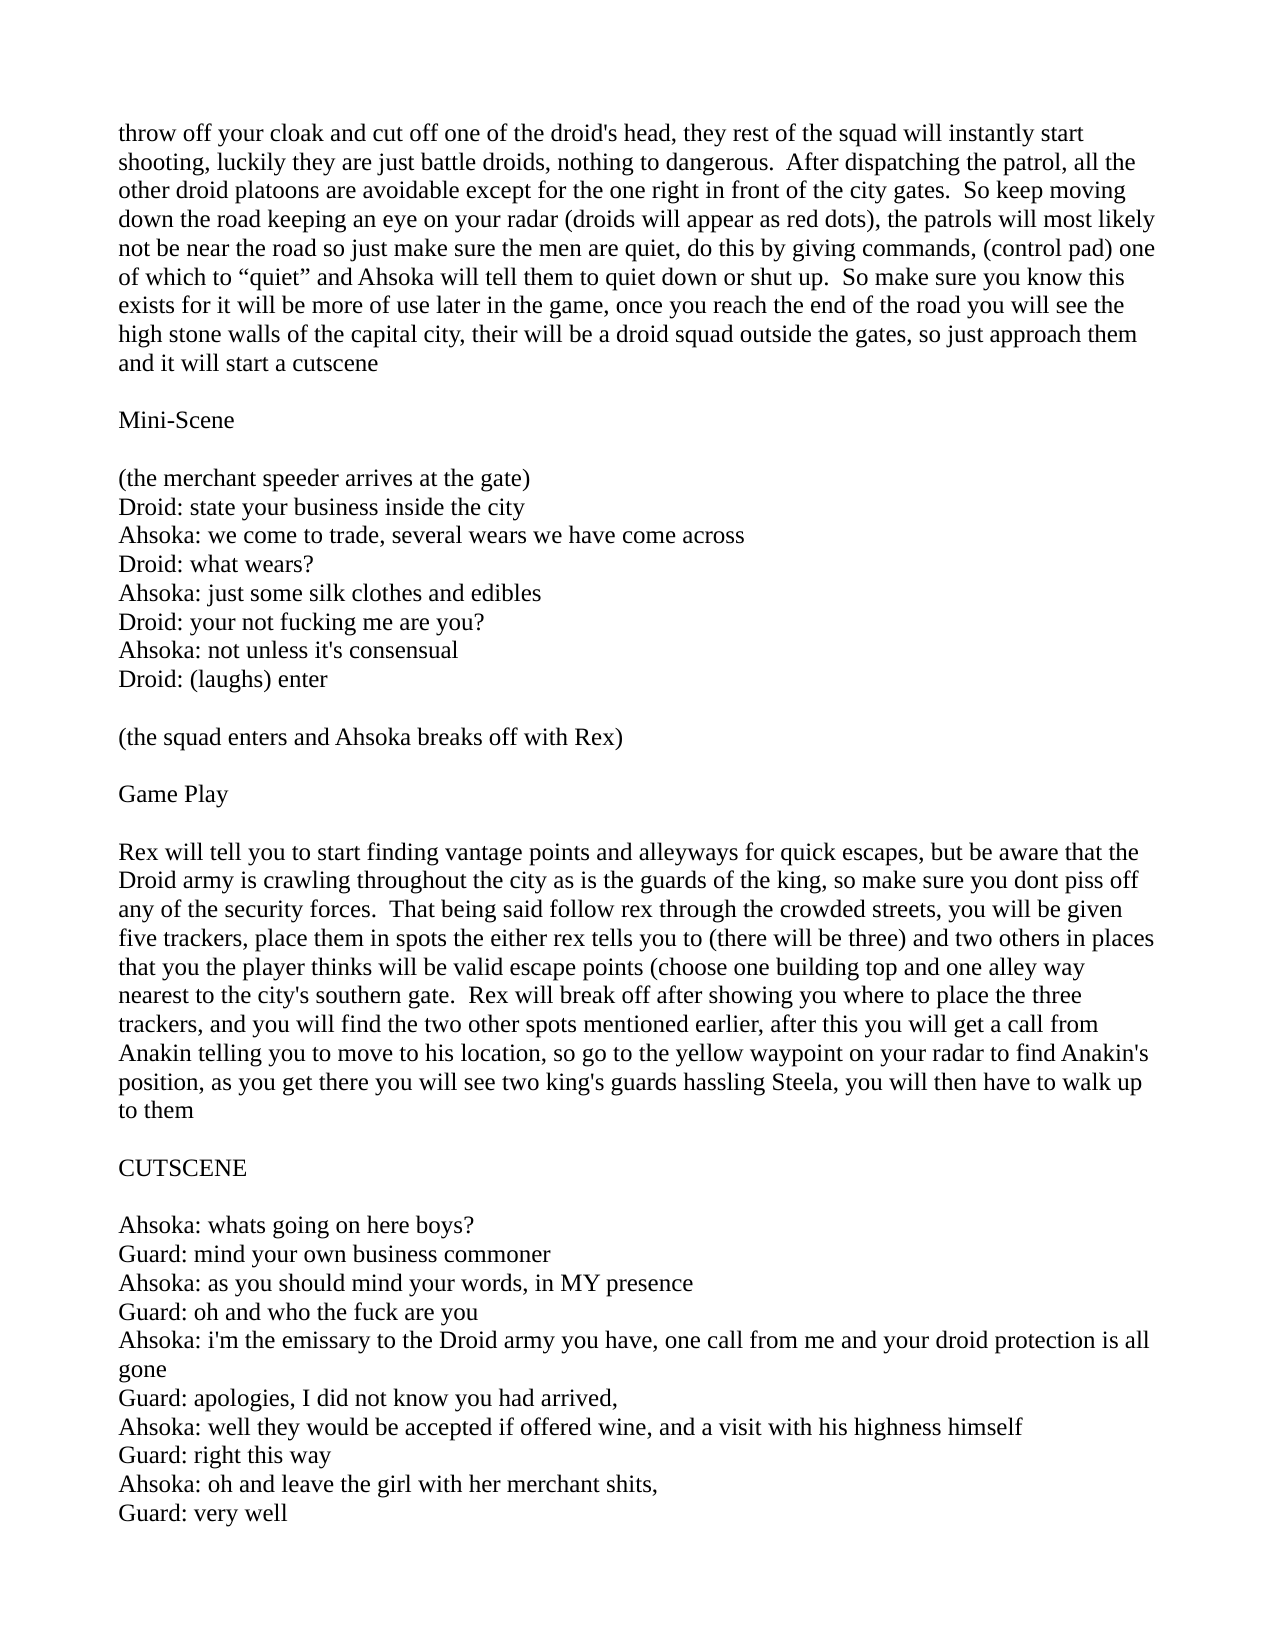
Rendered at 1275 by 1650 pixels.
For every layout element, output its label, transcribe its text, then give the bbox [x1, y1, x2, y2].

text Ahsoka: not unless it's consensual [118, 636, 1157, 664]
text Ahsoka: as you should mind your words, in MY presence [118, 1268, 1157, 1297]
text Guard: mind your own business commoner [118, 1239, 1157, 1268]
text Guard: oh and who the fuck are you [118, 1297, 1157, 1326]
text Droid: what wears? [118, 549, 1157, 578]
text (the squad enters and Ahsoka breaks off with Rex) [118, 722, 1157, 751]
text Ahsoka: just some silk clothes and edibles [118, 578, 1157, 607]
text Guard: apologies, I did not know you had arrived, [118, 1383, 1157, 1412]
text Droid: your not fucking me are you? [118, 607, 1157, 636]
text Ahsoka: whats going on here boys? [118, 1211, 1157, 1239]
text Rex will tell you to start finding vantage points and alleyways for quick escapes, but be aware that the Droid army is crawling throughout the city as is the guards of the king, so make sure you dont piss off any of the security forces. That being said follow rex through the crowded streets, you will be given five trackers, place them in spots the either rex tells you to (there will be three) and two others in places that you the player thinks will be valid escape points (choose one building top and one alley way nearest to the city's southern gate. Rex will break off after showing you where to place the three trackers, and you will find the two other spots mentioned earlier, after this you will get a call from Anakin telling you to move to his location, so go to the yellow waypoint on your radar to find Anakin's position, as you get there you will see two king's guards hassling Steela, you will then have to walk up to them [118, 837, 1157, 1124]
text Ahsoka: i'm the emissary to the Droid army you have, one call from me and your droid protection is all gone [118, 1326, 1157, 1383]
text Mini-Scene [118, 406, 1157, 434]
text Guard: very well [118, 1498, 1157, 1527]
text Ahsoka: we come to trade, several wears we have come across [118, 521, 1157, 549]
text Game Play [118, 779, 1157, 808]
text Droid: (laughs) enter [118, 664, 1157, 693]
text throw off your cloak and cut off one of the droid's head, they rest of the squad will instantly start shooting, luckily they are just battle droids, nothing to dangerous. After dispatching the patrol, all the other droid platoons are avoidable except for the one right in front of the city gates. So keep moving down the road keeping an eye on your radar (droids will appear as red dots), the patrols will most likely not be near the road so just make sure the men are quiet, do this by giving commands, (control pad) one of which to “quiet” and Ahsoka will tell them to quiet down or shut up. So make sure you know this exists for it will be more of use later in the game, once you reach the end of the road you will see the high stone walls of the capital city, their will be a droid squad outside the gates, so just approach them and it will start a cutscene [118, 118, 1157, 377]
text Ahsoka: well they would be accepted if offered wine, and a visit with his highness himself [118, 1412, 1157, 1441]
text Guard: right this way [118, 1441, 1157, 1469]
text CUTSCENE [118, 1153, 1157, 1182]
text Droid: state your business inside the city [118, 492, 1157, 521]
text Ahsoka: oh and leave the girl with her merchant shits, [118, 1469, 1157, 1498]
text (the merchant speeder arrives at the gate) [118, 463, 1157, 492]
